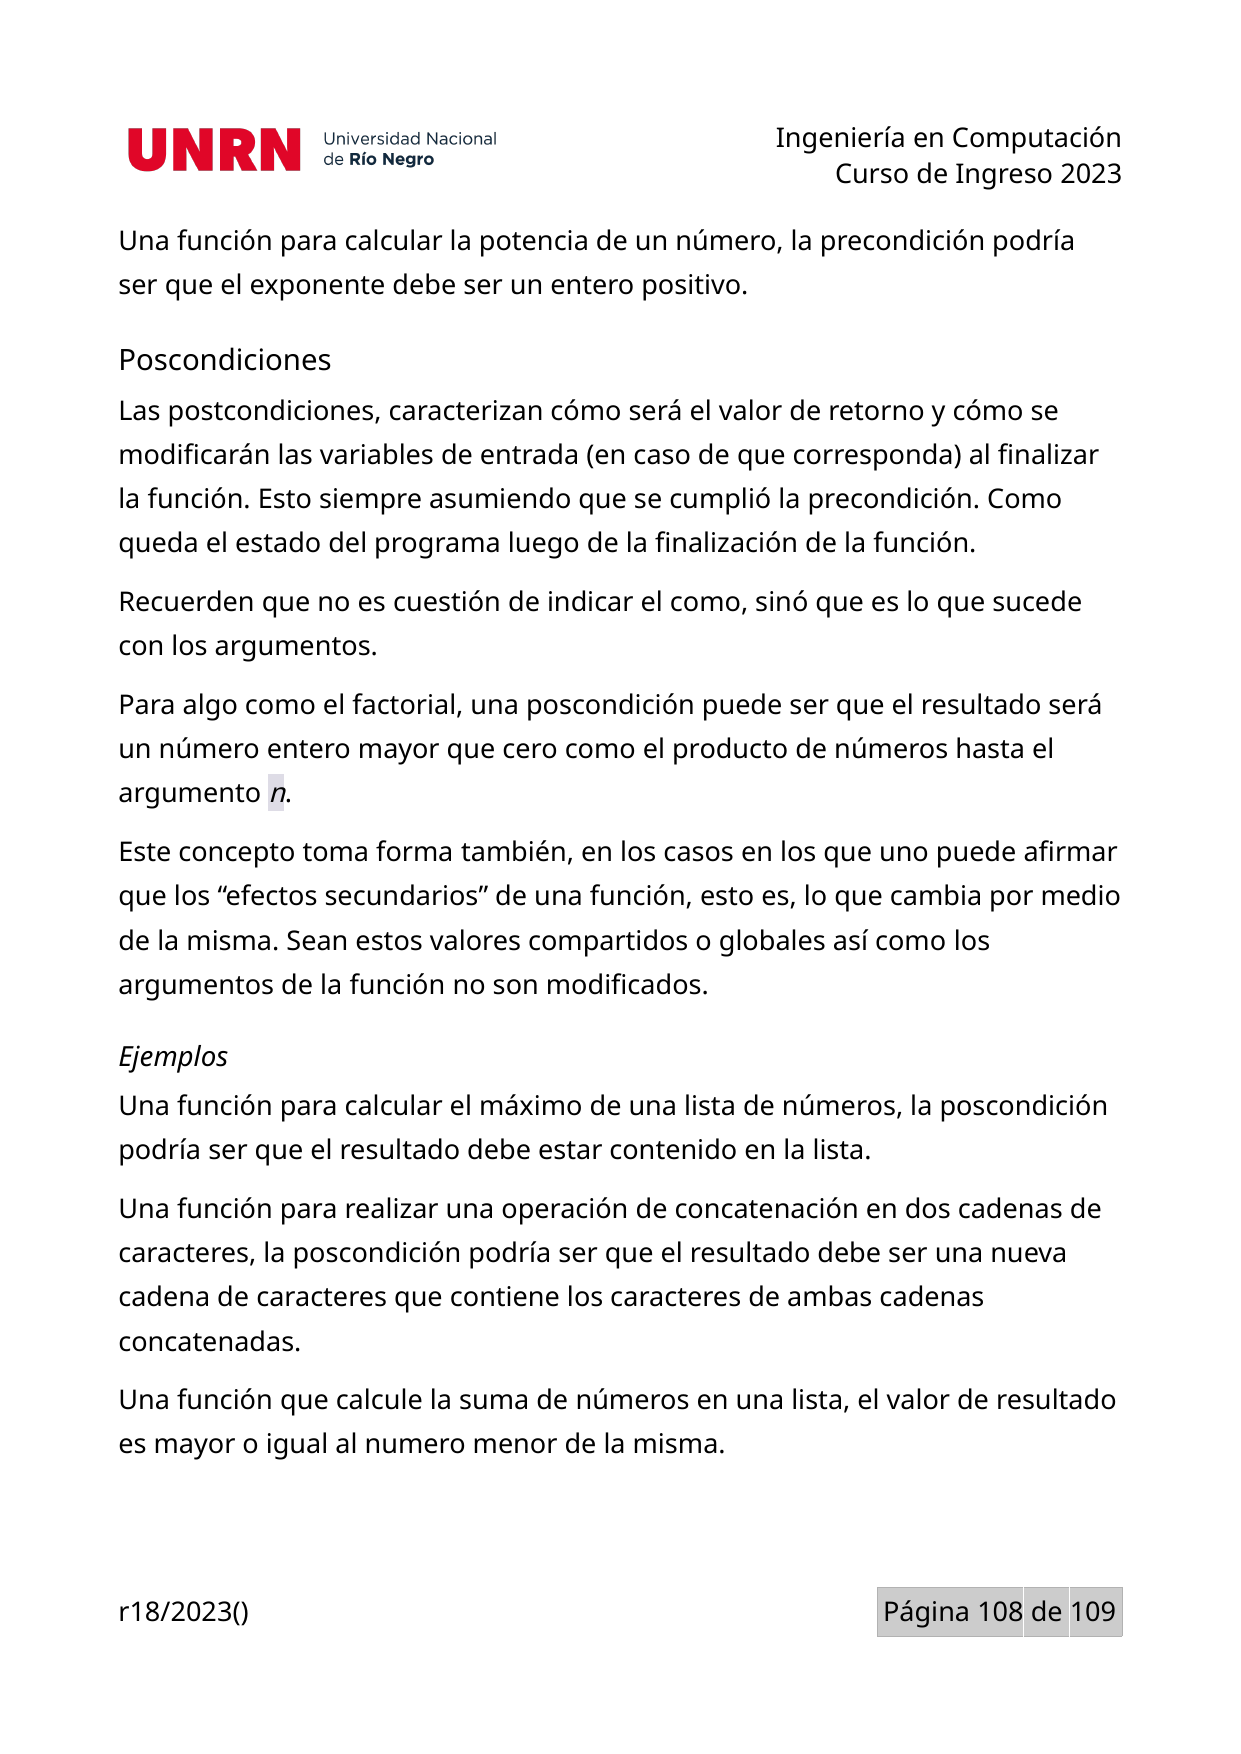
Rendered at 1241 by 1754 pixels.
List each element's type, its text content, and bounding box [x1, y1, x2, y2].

text Recuerden que no es cuestión de indicar el como, sinó que es lo que sucede con los argumentos. [118, 583, 1122, 664]
text Este concepto toma forma también, en los casos en los que uno puede afirmar que los “efectos secundarios” de una función, esto es, lo que cambia por medio de la misma. Sean estos valores compartidos o globales así como los argumentos de la función no son modificados. [118, 833, 1122, 1002]
text Una función que calcule la suma de números en una lista, el valor de resultado es mayor o igual al numero menor de la misma. [118, 1381, 1122, 1462]
subtitle Ejemplos [118, 1036, 1122, 1074]
picture [118, 118, 505, 180]
text Las postcondiciones, caracterizan cómo será el valor de retorno y cómo se modificarán las variables de entrada (en caso de que corresponda) al finalizar la función. Esto siempre asumiendo que se cumplió la precondición. Como queda el estado del programa luego de la finalización de la función. [118, 391, 1122, 561]
text Una función para calcular el máximo de una lista de números, la poscondición podría ser que el resultado debe estar contenido en la lista. [118, 1087, 1122, 1168]
text Para algo como el factorial, una poscondición puede ser que el resultado será un número entero mayor que cero como el producto de números hasta el argumento n. [118, 686, 1122, 811]
subtitle Poscondiciones [118, 339, 1122, 379]
text Una función para realizar una operación de concatenación en dos cadenas de caracteres, la poscondición podría ser que el resultado debe ser una nueva cadena de caracteres que contiene los caracteres de ambas cadenas concatenadas. [118, 1189, 1122, 1359]
text Una función para calcular la potencia de un número, la precondición podría ser que el exponente debe ser un entero positivo. [118, 221, 1122, 302]
